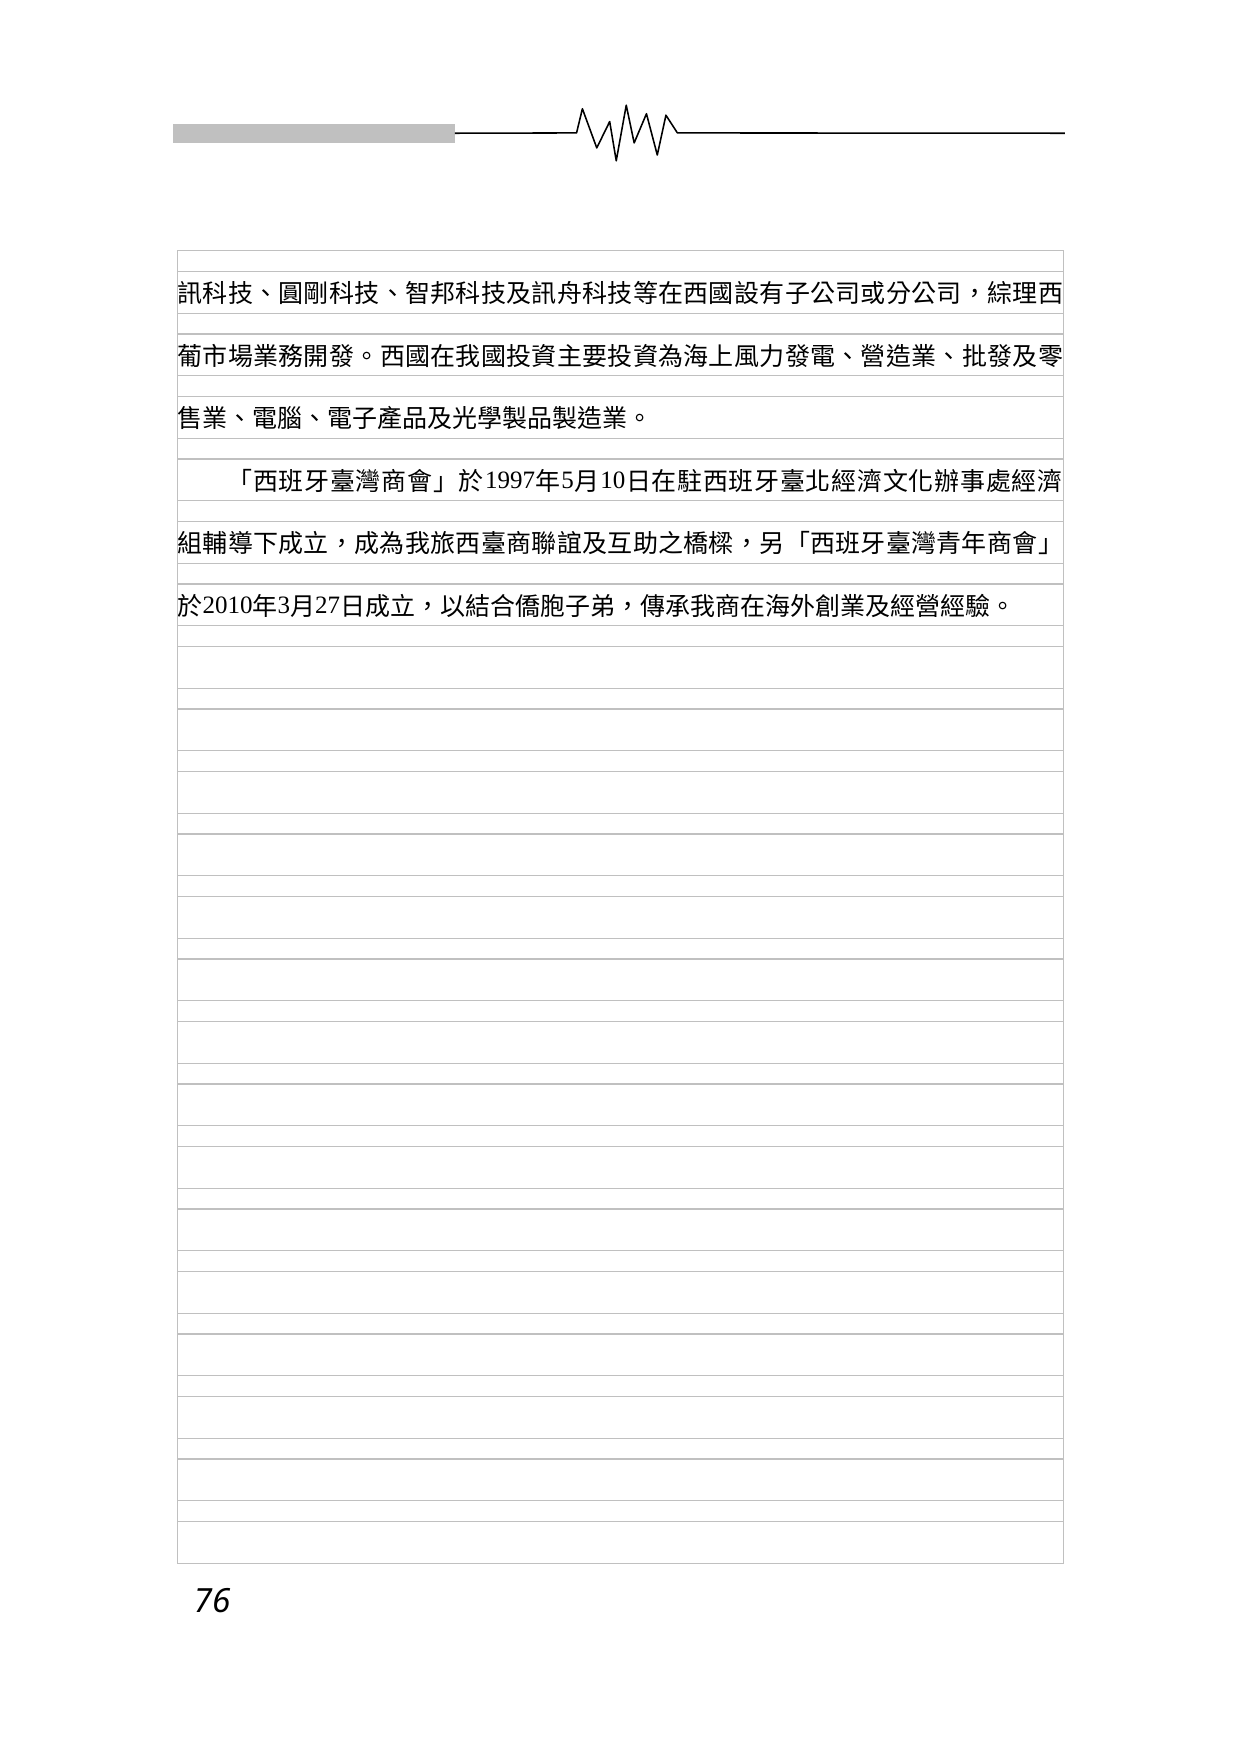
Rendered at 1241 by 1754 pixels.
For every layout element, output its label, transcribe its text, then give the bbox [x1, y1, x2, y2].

text [178, 439, 1063, 458]
text [178, 376, 1063, 396]
text [178, 501, 1063, 521]
text [178, 564, 1063, 583]
text 「西班牙臺灣商會」於1997年5月10日在駐西班牙臺北經濟文化辦事處經濟 [178, 460, 1063, 500]
text 於2010年3月27日成立，以結合僑胞子弟，傳承我商在海外創業及經營經驗。 [178, 585, 1063, 625]
text 組輔導下成立，成為我旅西臺商聯誼及互助之橋樑，另「西班牙臺灣青年商會」 [178, 522, 1063, 563]
text 葡市場業務開發。西國在我國投資主要投資為海上風力發電、營造業、批發及零 [178, 335, 1063, 375]
text 訊科技、圓剛科技、智邦科技及訊舟科技等在西國設有子公司或分公司，綜理西 [178, 272, 1063, 313]
text 售業、電腦、電子產品及光學製品製造業。 [178, 397, 1063, 438]
text [178, 251, 1063, 271]
text [178, 314, 1063, 333]
